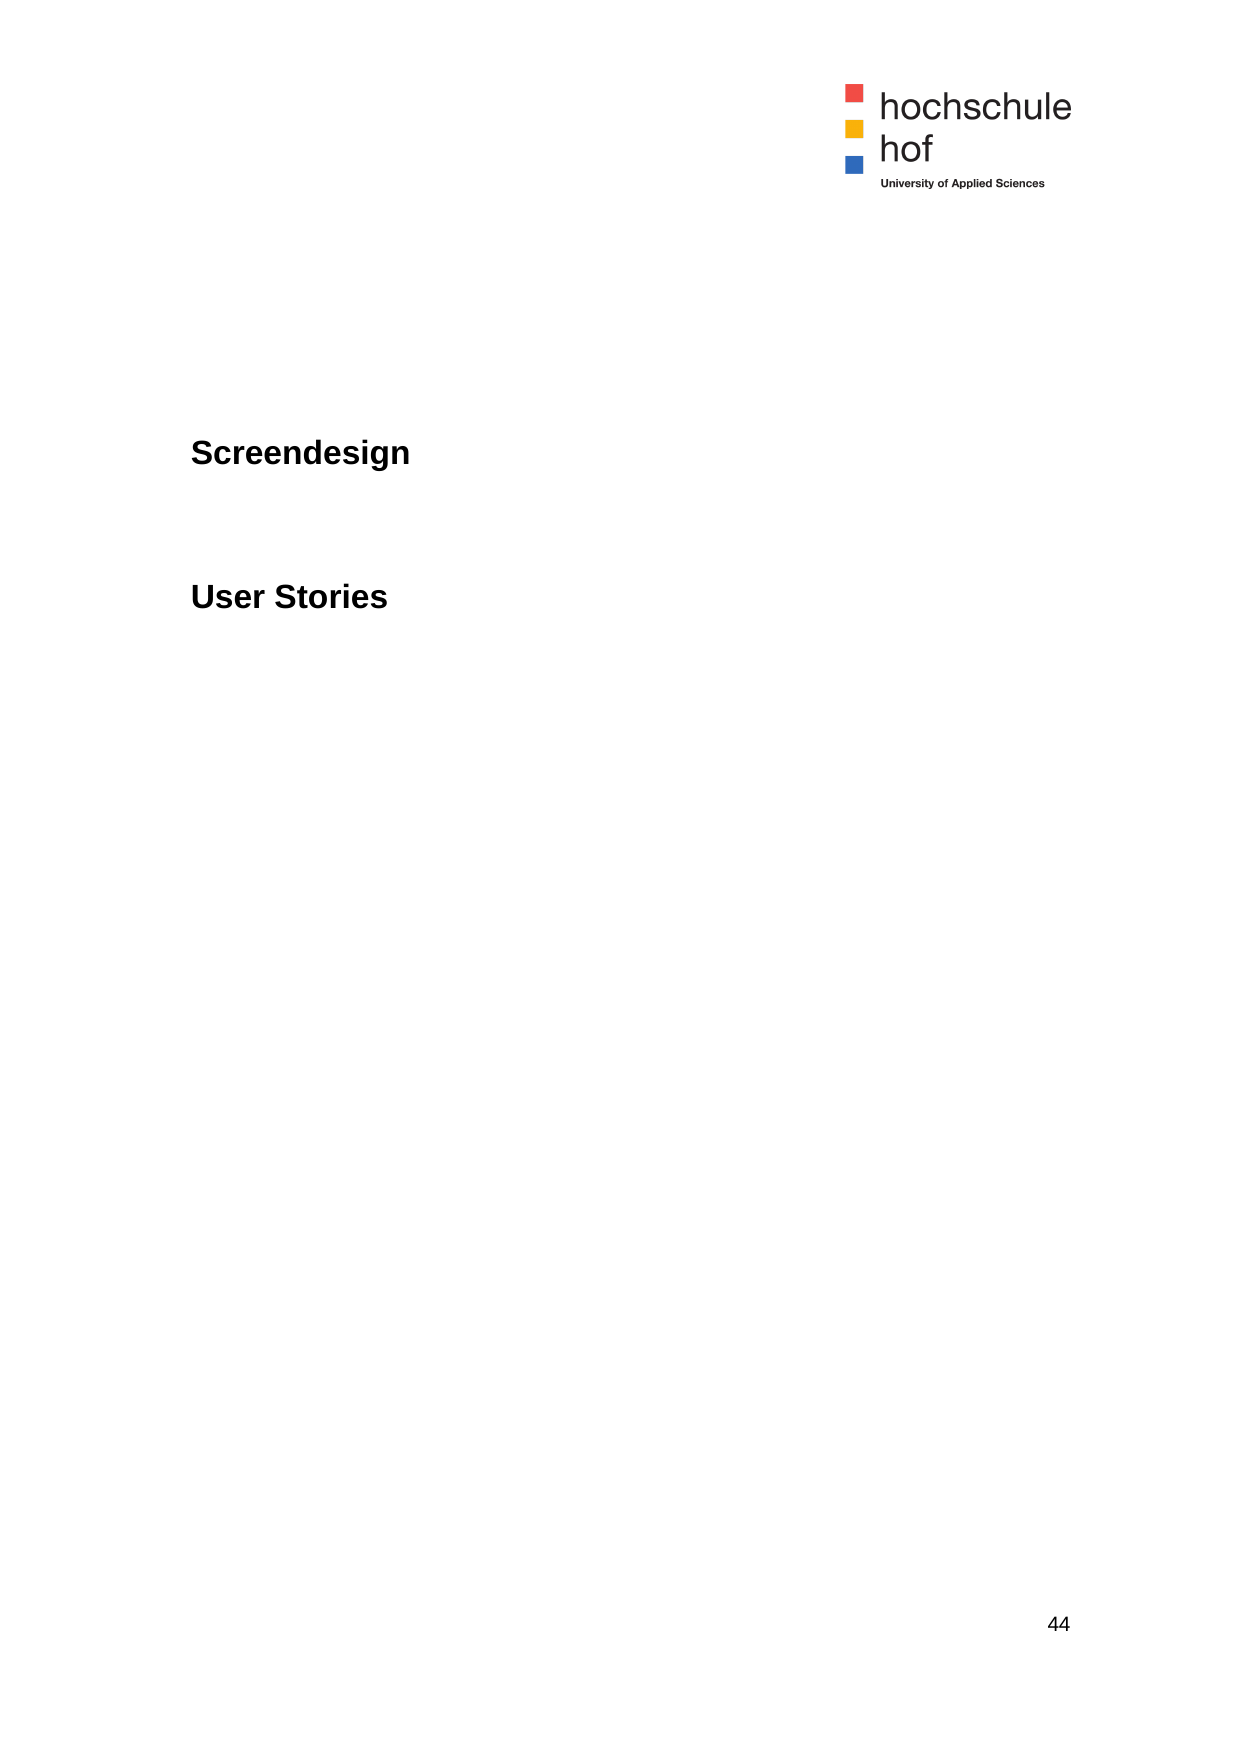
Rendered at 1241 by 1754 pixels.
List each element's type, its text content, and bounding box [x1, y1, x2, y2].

picture [845, 84, 1071, 189]
subtitle Screendesign [191, 433, 1070, 471]
subtitle User Stories [191, 577, 1070, 615]
